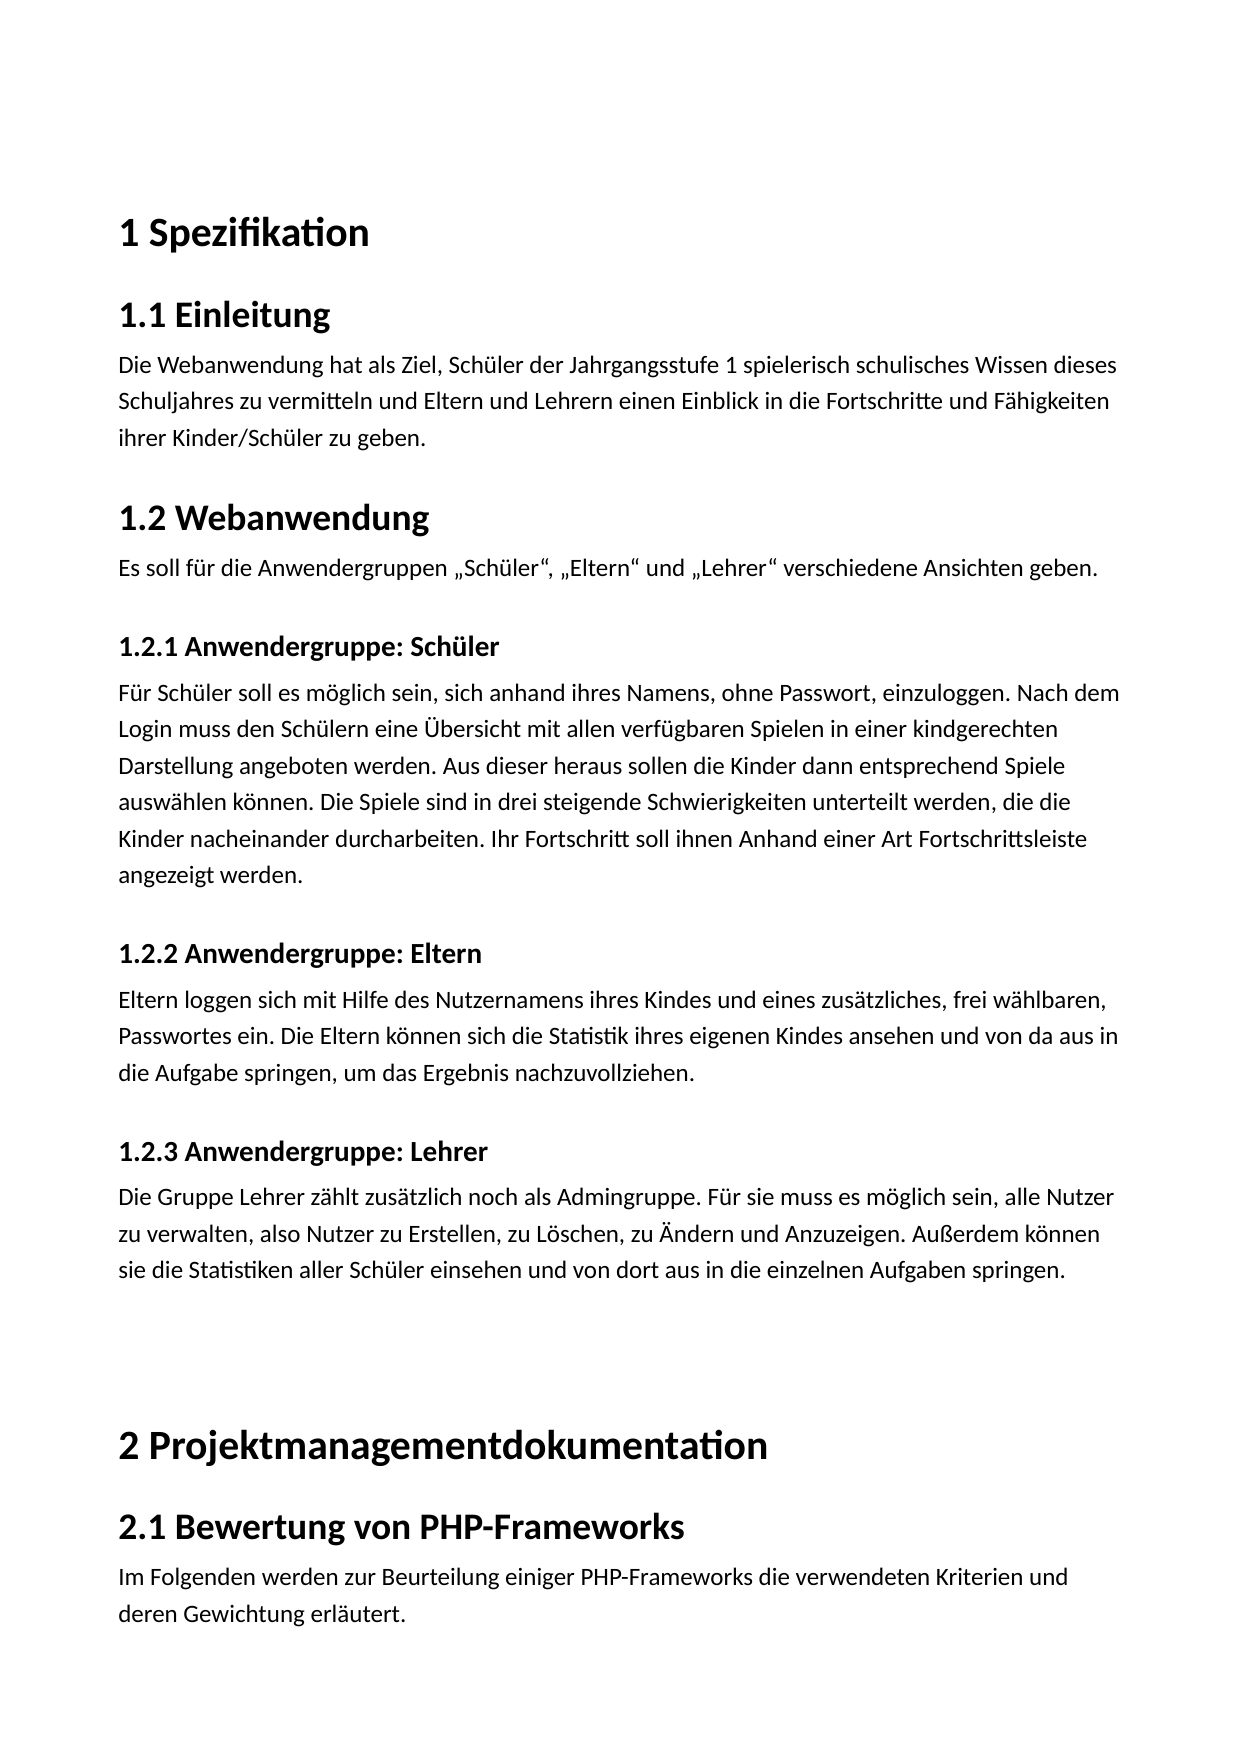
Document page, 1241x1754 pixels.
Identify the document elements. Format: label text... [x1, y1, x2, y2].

text Im Folgenden werden zur Beurteilung einiger PHP-Frameworks die verwendeten Kriterien und deren Gewichtung erläutert. [118, 1561, 1122, 1628]
subtitle 1.2.1 Anwendergruppe: Schüler [118, 628, 1122, 664]
text Für Schüler soll es möglich sein, sich anhand ihres Namens, ohne Passwort, einzuloggen. Nach dem Login muss den Schülern eine Übersicht mit allen verfügbaren Spielen in einer kindgerechten Darstellung angeboten werden. Aus dieser heraus sollen die Kinder dann entsprechend Spiele auswählen können. Die Spiele sind in drei steigende Schwierigkeiten unterteilt werden, die die Kinder nacheinander durcharbeiten. Ihr Fortschritt soll ihnen Anhand einer Art Fortschrittsleiste angezeigt werden. [118, 677, 1122, 890]
subtitle 1.2.3 Anwendergruppe: Lehrer [118, 1133, 1122, 1169]
text Die Gruppe Lehrer zählt zusätzlich noch als Admingruppe. Für sie muss es möglich sein, alle Nutzer zu verwalten, also Nutzer zu Erstellen, zu Löschen, zu Ändern und Anzuzeigen. Außerdem können sie die Statistiken aller Schüler einsehen und von dort aus in die einzelnen Aufgaben springen. [118, 1181, 1122, 1285]
subtitle 1 Spezifikation [118, 206, 1122, 257]
text Es soll für die Anwendergruppen „Schüler“, „Eltern“ und „Lehrer“ verschiedene Ansichten geben. [118, 552, 1122, 583]
text Eltern loggen sich mit Hilfe des Nutzernamens ihres Kindes und eines zusätzliches, frei wählbaren, Passwortes ein. Die Eltern können sich die Statistik ihres eigenen Kindes ansehen und von da aus in die Aufgabe springen, um das Ergebnis nachzuvollziehen. [118, 984, 1122, 1087]
subtitle 1.2.2 Anwendergruppe: Eltern [118, 936, 1122, 971]
subtitle 1.2 Webanwendung [118, 494, 1122, 540]
subtitle 1.1 Einleitung [118, 291, 1122, 336]
subtitle 2.1 Bewertung von PHP-Frameworks [118, 1503, 1122, 1549]
subtitle 2 Projektmanagementdokumentation [118, 1419, 1122, 1469]
text Die Webanwendung hat als Ziel, Schüler der Jahrgangsstufe 1 spielerisch schulisches Wissen dieses Schuljahres zu vermitteln und Eltern und Lehrern einen Einblick in die Fortschritte und Fähigkeiten ihrer Kinder/Schüler zu geben. [118, 349, 1122, 453]
